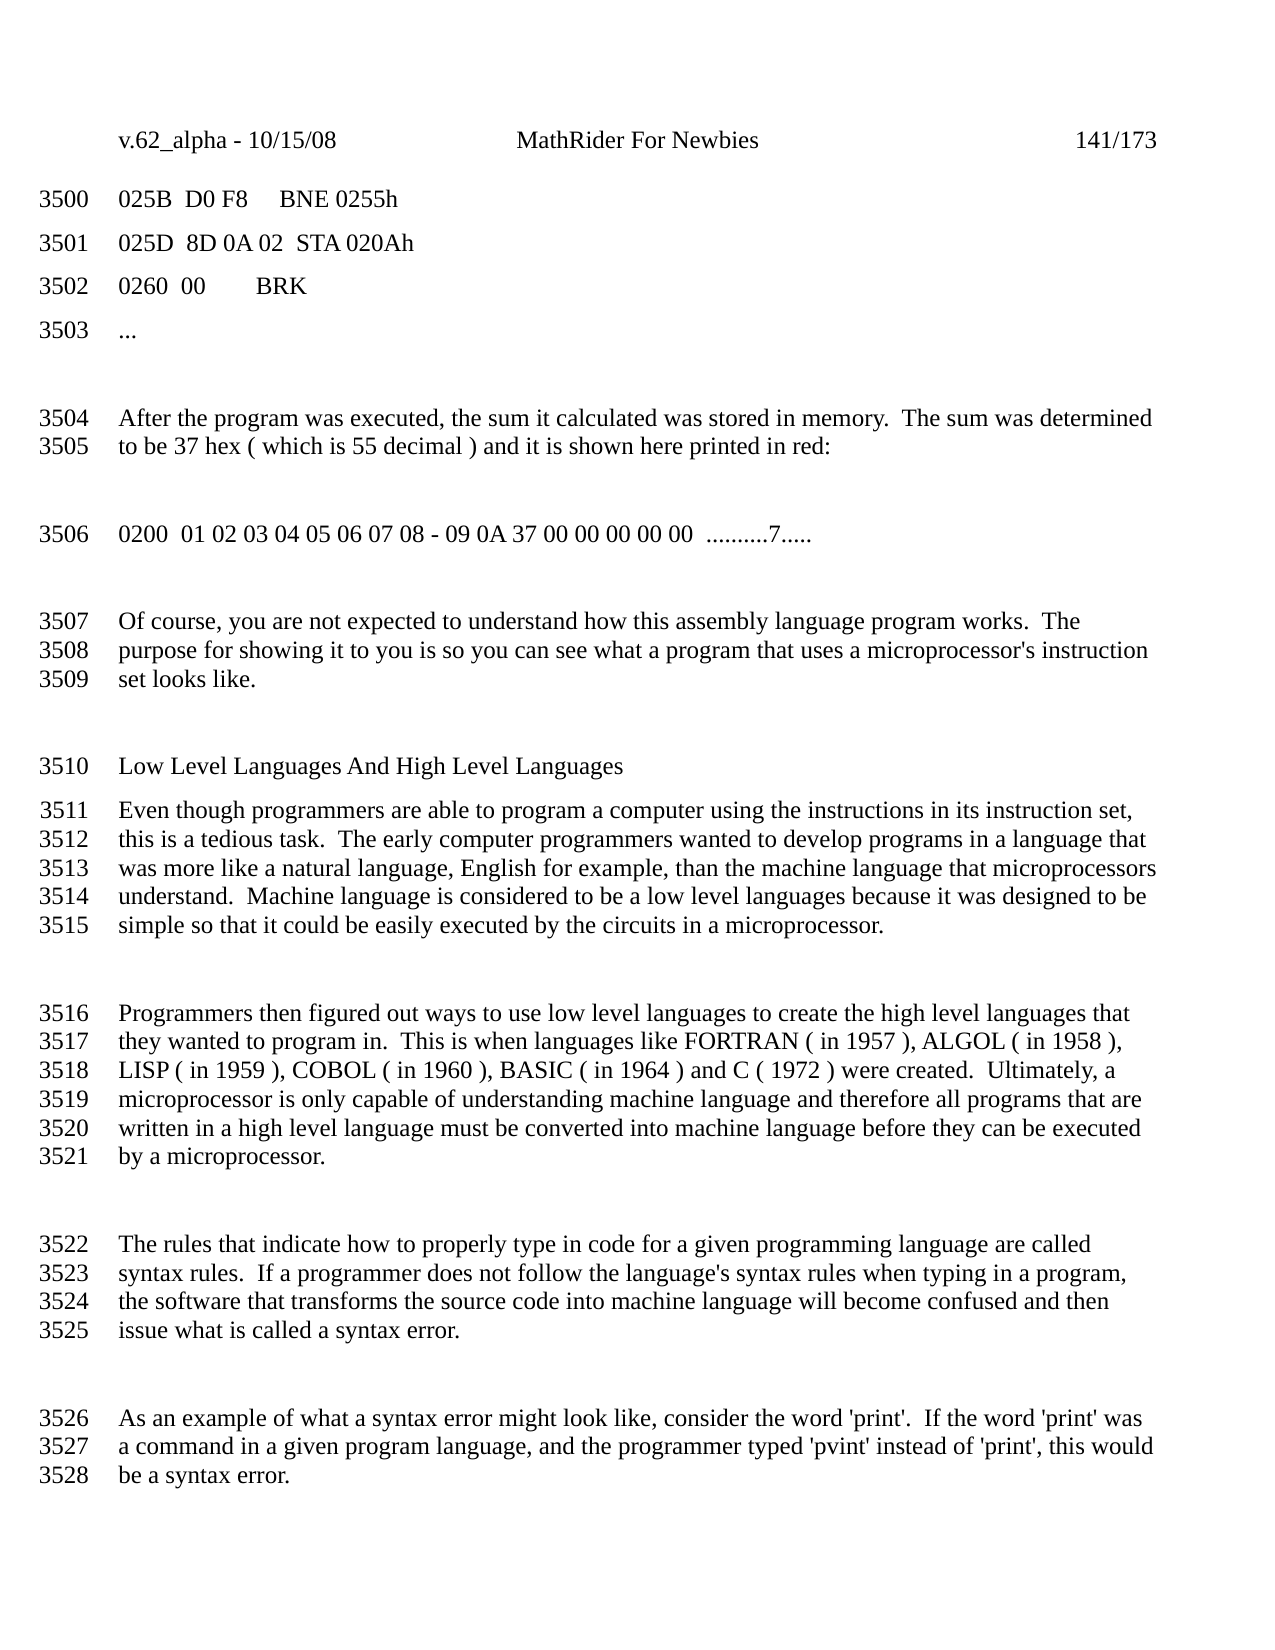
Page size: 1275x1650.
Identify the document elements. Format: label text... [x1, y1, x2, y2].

text ... [118, 315, 1157, 344]
text Of course, you are not expected to understand how this assembly language program works. The purpose for showing it to you is so you can see what a program that uses a microprocessor's instruction set looks like. [118, 606, 1157, 693]
text Programmers then figured out ways to use low level languages to create the high level languages that they wanted to program in. This is when languages like FORTRAN ( in 1957 ), ALGOL ( in 1958 ), LISP ( in 1959 ), COBOL ( in 1960 ), BASIC ( in 1964 ) and C ( 1972 ) were created. Ultimately, a microprocessor is only capable of understanding machine language and therefore all programs that are written in a high level language must be converted into machine language before they can be executed by a microprocessor. [118, 998, 1157, 1170]
text 0260 00 BRK [118, 271, 1157, 300]
text The rules that indicate how to properly type in code for a given programming language are called syntax rules. If a programmer does not follow the language's syntax rules when typing in a program, the software that transforms the source code into machine language will become confused and then issue what is called a syntax error. [118, 1229, 1157, 1344]
text 025D 8D 0A 02 STA 020Ah [118, 228, 1157, 256]
text 025B D0 F8 BNE 0255h [118, 184, 1157, 213]
text After the program was executed, the sum it calculated was stored in memory. The sum was determined to be 37 hex ( which is 55 decimal ) and it is shown here printed in red: [118, 403, 1157, 460]
text 0200 01 02 03 04 05 06 07 08 - 09 0A 37 00 00 00 00 00 ..........7..... [118, 519, 1157, 548]
text As an example of what a syntax error might look like, consider the word 'print'. If the word 'print' was a command in a given program language, and the programmer typed 'pvint' instead of 'print', this would be a syntax error. [118, 1403, 1157, 1489]
text Low Level Languages And High Level Languages [118, 751, 1157, 780]
text Even though programmers are able to program a computer using the instructions in its instruction set, this is a tedious task. The early computer programmers wanted to develop programs in a language that was more like a natural language, English for example, than the machine language that microprocessors understand. Machine language is considered to be a low level languages because it was designed to be simple so that it could be easily executed by the circuits in a microprocessor. [118, 795, 1157, 939]
